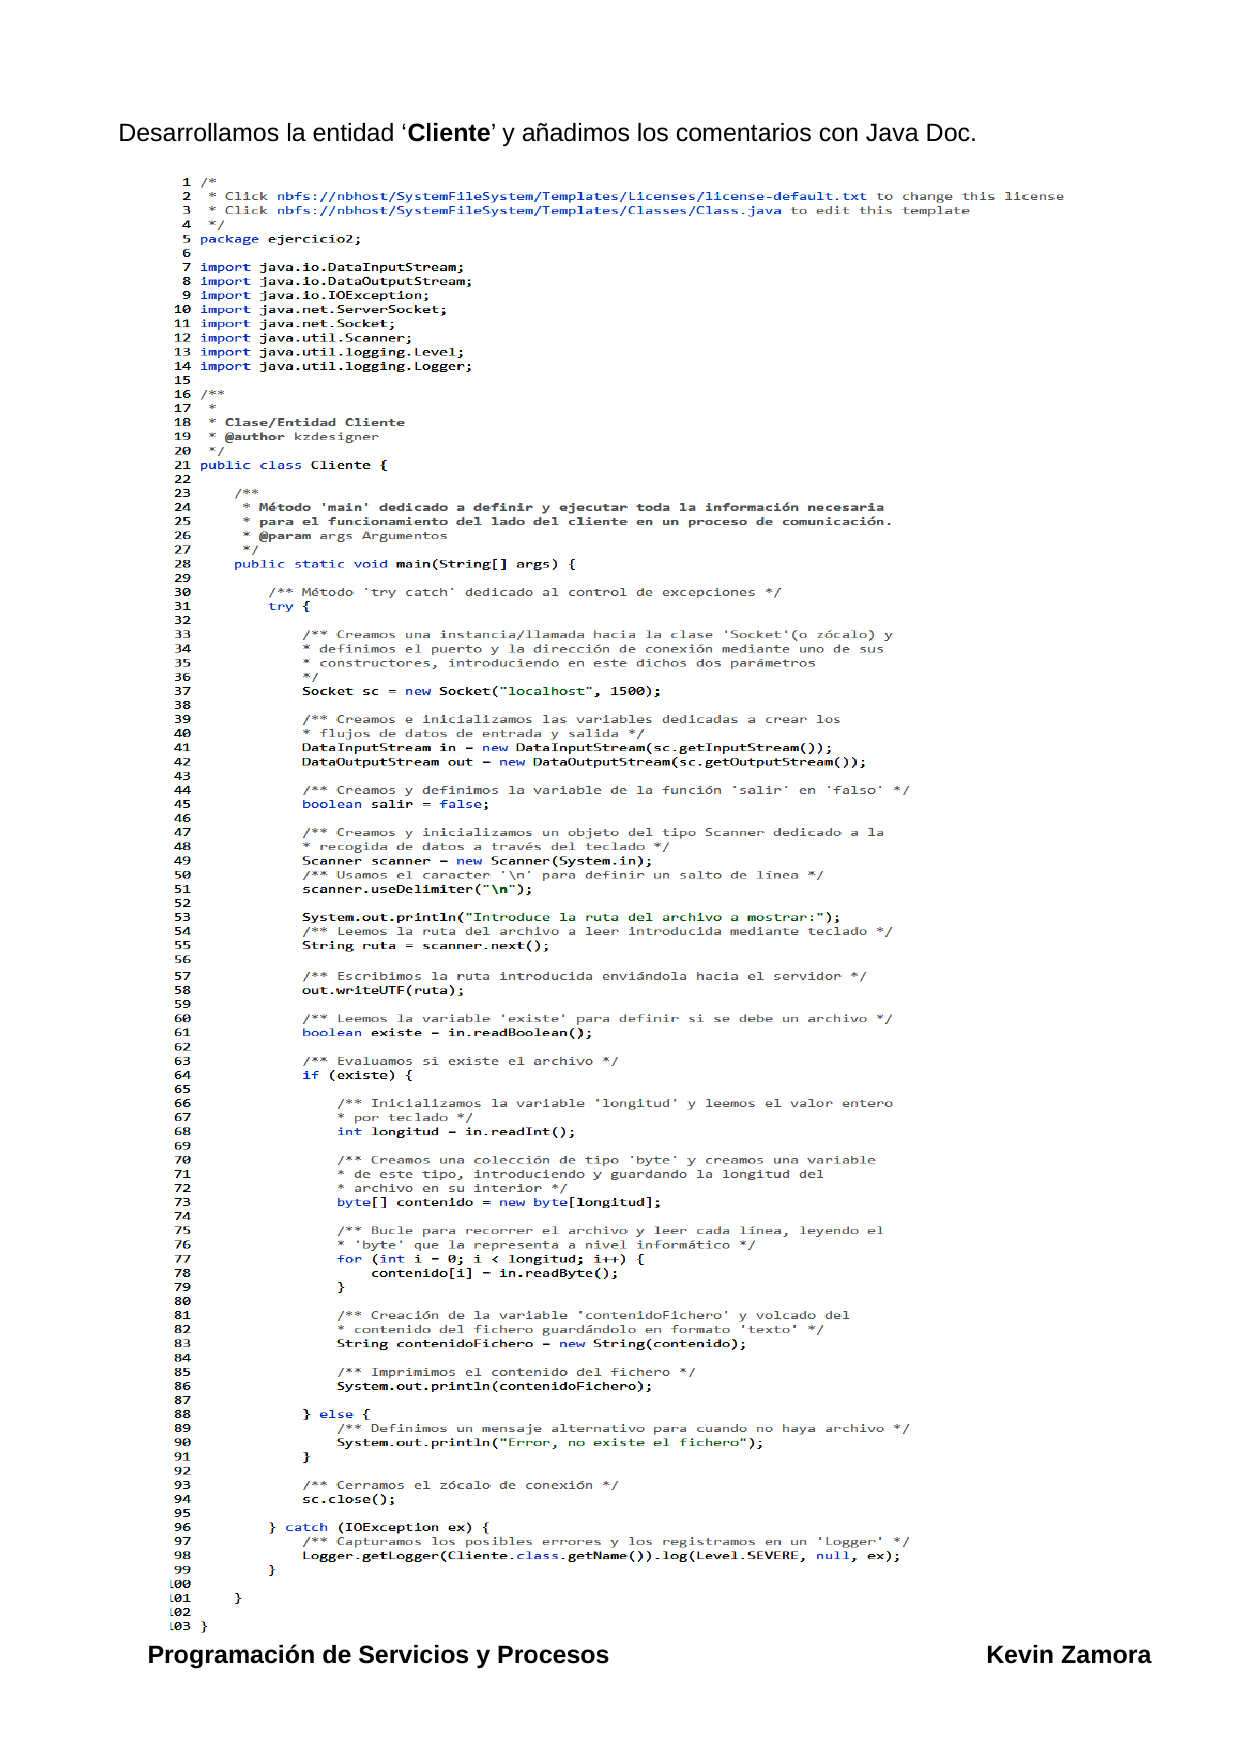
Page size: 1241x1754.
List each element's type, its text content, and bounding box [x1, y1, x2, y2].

picture [170, 174, 1070, 1633]
text Desarrollamos la entidad ‘Cliente’ y añadimos los comentarios con Java Doc. [118, 118, 1151, 147]
